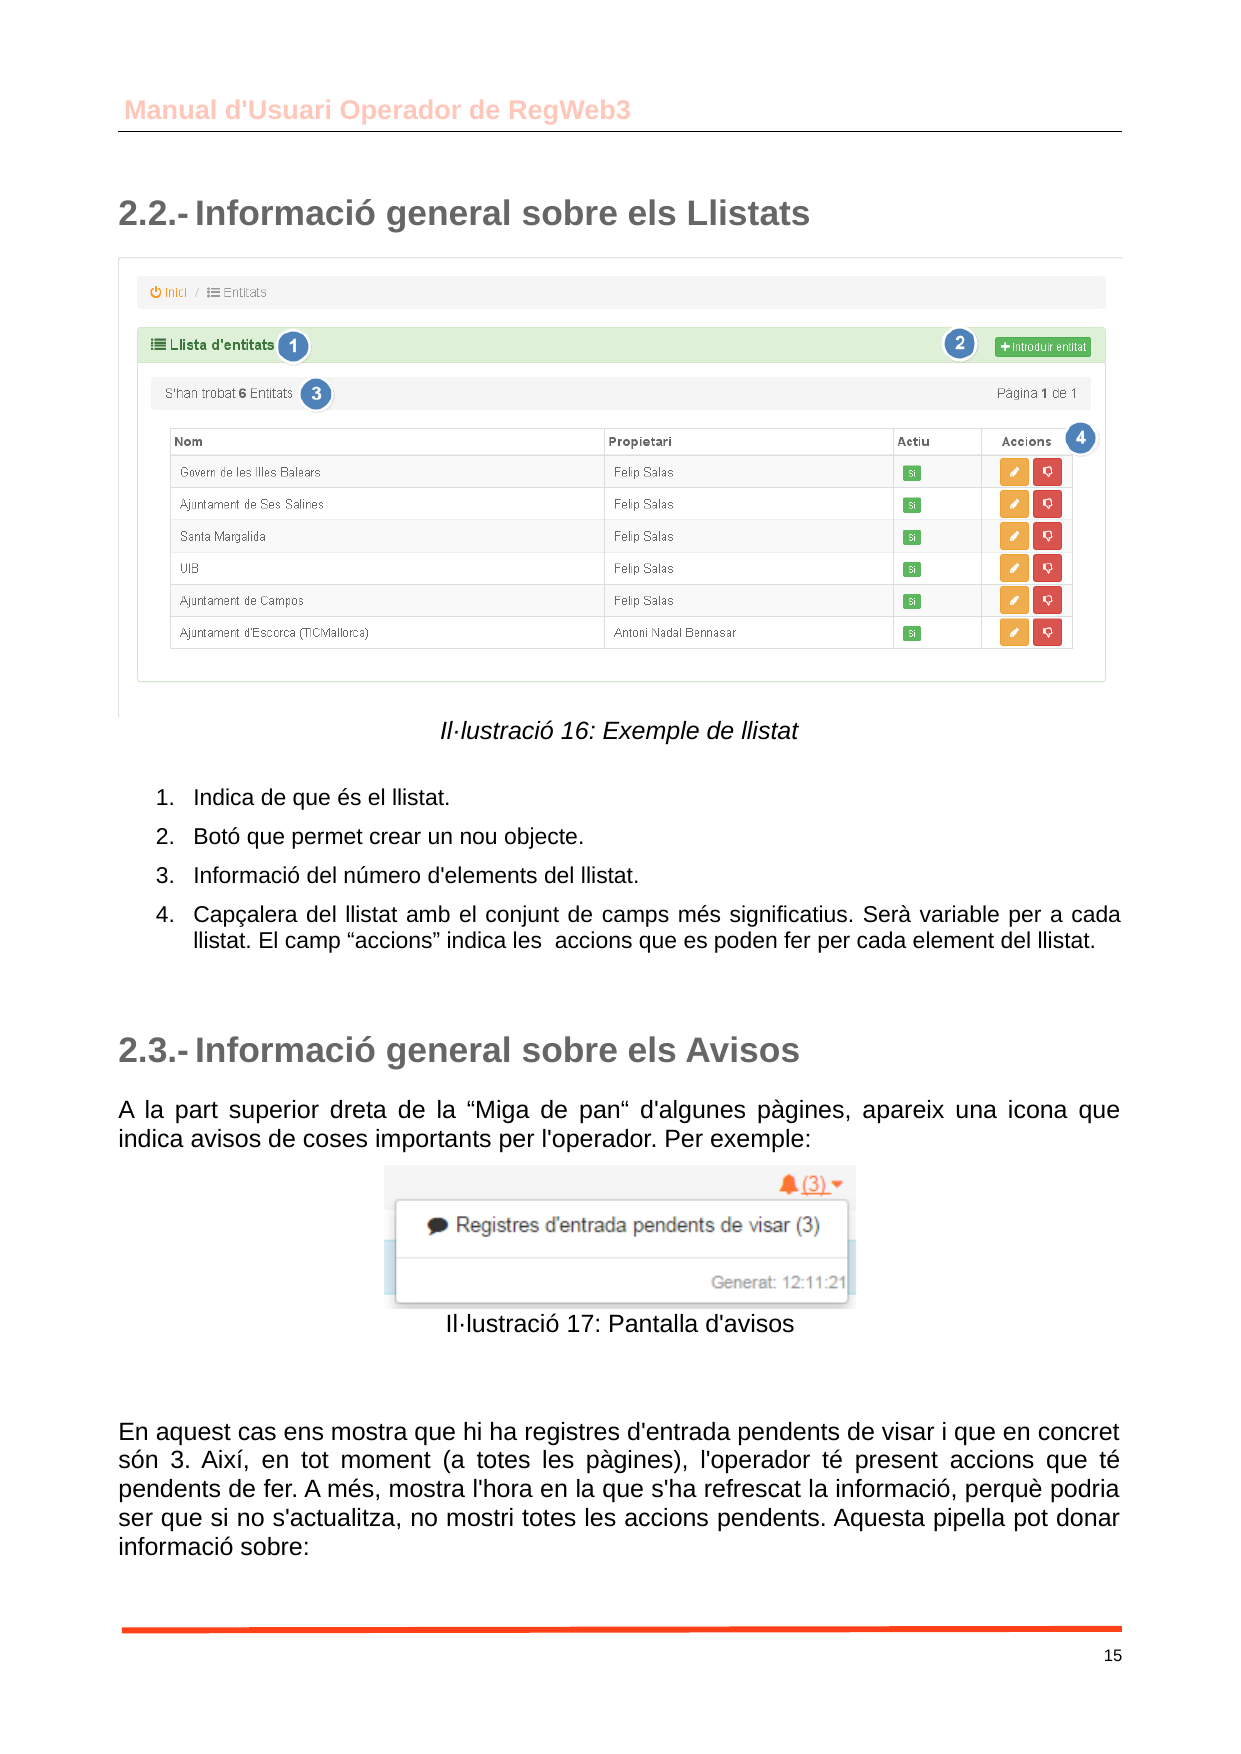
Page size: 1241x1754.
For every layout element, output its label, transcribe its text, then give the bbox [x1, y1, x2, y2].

list Capçalera del llistat amb el conjunt de camps més significatius. Serà variable per a cada llistat. El camp “accions” indica les accions que es poden fer per cada element del llistat. [156, 901, 1122, 953]
text A la part superior dreta de la “Miga de pan“ d'algunes pàgines, apareix una icona que indica avisos de coses importants per l'operador. Per exemple: [118, 1095, 1122, 1153]
subtitle Informació general sobre els Avisos [118, 1029, 1122, 1070]
subtitle Informació general sobre els Llistats [118, 192, 1122, 233]
list Il·lustració 16: Exemple de llistat [118, 717, 1122, 745]
picture [118, 257, 1123, 717]
picture [384, 1165, 857, 1309]
list Informació del número d'elements del llistat. [156, 862, 1122, 888]
list Botó que permet crear un nou objecte. [156, 823, 1122, 849]
text En aquest cas ens mostra que hi ha registres d'entrada pendents de visar i que en concret són 3. Així, en tot moment (a totes les pàgines), l'operador té present accions que té pendents de fer. A més, mostra l'hora en la que s'ha refrescat la informació, perquè podria ser que si no s'actualitza, no mostri totes les accions pendents. Aquesta pipella pot donar informació sobre: [118, 1417, 1122, 1560]
list Indica de que és el llistat. [156, 784, 1122, 810]
text Il·lustració 17: Pantalla d'avisos [118, 1309, 1122, 1338]
